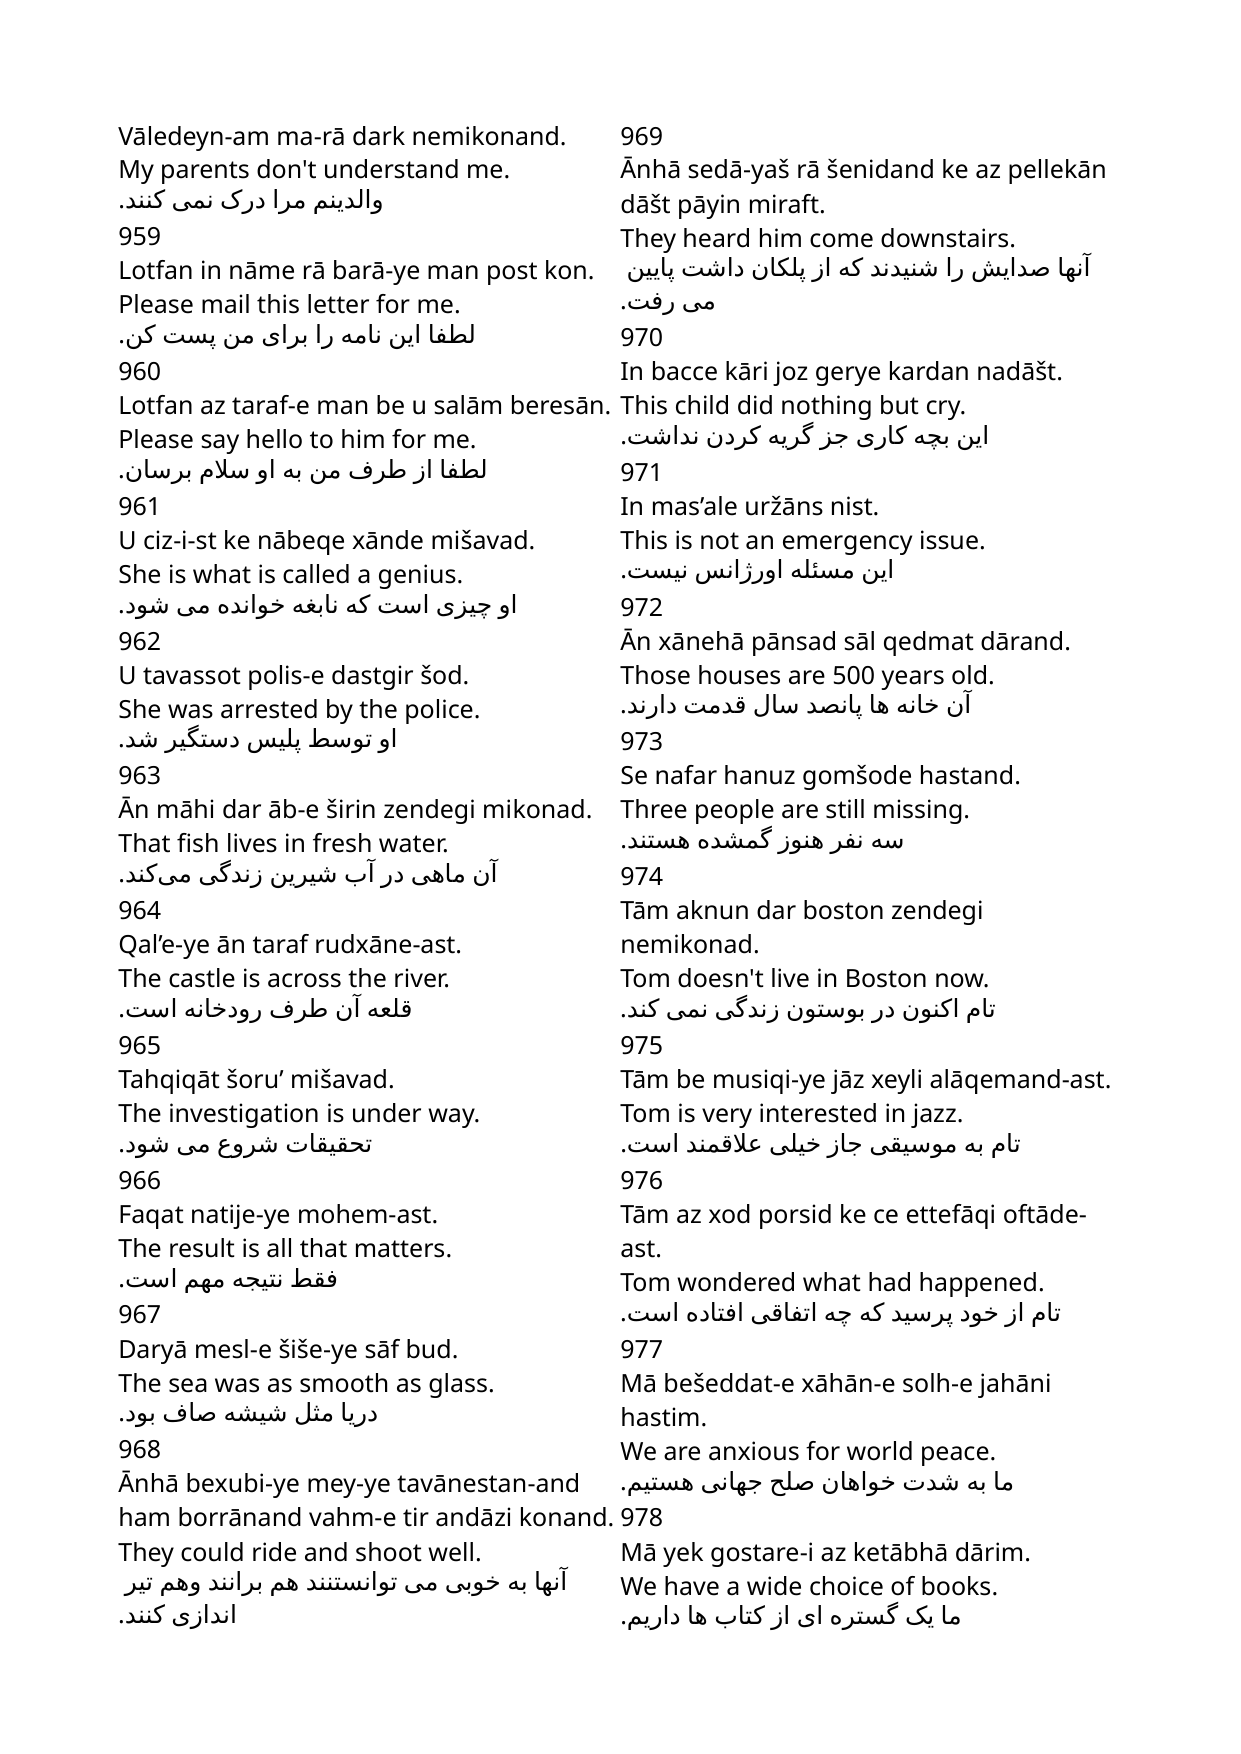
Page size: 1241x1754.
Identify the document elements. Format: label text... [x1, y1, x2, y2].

text Ān xāne‌hā pānsad sāl qedmat dārand. [620, 623, 1122, 657]
text سه نفر هنوز گمشده هستند. [620, 826, 1122, 859]
text 971 [620, 454, 1122, 488]
text Lotfan az taraf-e man be u salām beresān. [118, 388, 620, 422]
text Tām az xod porsid ke ce ettefāqi oftāde-ast. [620, 1196, 1122, 1264]
text We have a wide choice of books. [620, 1568, 1122, 1602]
text 964 [118, 893, 620, 927]
text 969 [620, 118, 1122, 152]
text She was arrested by the police. [118, 691, 620, 725]
text This is not an emergency issue. [620, 522, 1122, 557]
text 960 [118, 354, 620, 388]
text Daryā mesl-e šiše‌-ye sāf bud. [118, 1331, 620, 1365]
text ما یک گستره ای از کتاب ها داریم. [620, 1602, 1122, 1635]
text Tām aknun dar boston zendegi nemi‌konad. [620, 893, 1122, 961]
text Lotfan in nāme rā barā-ye man post kon. [118, 253, 620, 287]
text The investigation is under way. [118, 1096, 620, 1130]
text این بچه کاری جز گریه کردن نداشت. [620, 422, 1122, 454]
text تام اکنون در بوستون زندگی نمی کند. [620, 995, 1122, 1028]
text Faqat natije‌-ye mohem-ast. [118, 1196, 620, 1231]
text Se nafar hanuz gomšode hastand. [620, 758, 1122, 792]
text آنها به خوبی می توانستنند هم برانند وهم تیر اندازی کنند. [118, 1568, 620, 1633]
text 967 [118, 1297, 620, 1331]
text Please say hello to him for me. [118, 422, 620, 456]
text والدینم مرا درک نمی کنند. [118, 186, 620, 219]
text 966 [118, 1162, 620, 1196]
text این مسئله اورژانس نیست. [620, 557, 1122, 589]
text 978 [620, 1500, 1122, 1534]
text My parents don't understand me. [118, 152, 620, 186]
text تحقیقات شروع می شود. [118, 1130, 620, 1162]
text She is what is called a genius. [118, 557, 620, 591]
text The castle is across the river. [118, 961, 620, 995]
text In mas’ale uržāns nist. [620, 488, 1122, 522]
text 976 [620, 1162, 1122, 1196]
text 965 [118, 1028, 620, 1062]
text Please mail this letter for me. [118, 287, 620, 321]
text Tom doesn't live in Boston now. [620, 961, 1122, 995]
text Tahqiqāt šoru’ mi‌šavad. [118, 1062, 620, 1096]
text 962 [118, 623, 620, 657]
text 975 [620, 1028, 1122, 1062]
text Three people are still missing. [620, 792, 1122, 826]
text فقط نتیجه مهم است. [118, 1264, 620, 1297]
text Tām be musiqi-ye jāz xeyli alāqemand-ast. [620, 1062, 1122, 1096]
text دریا مثل شیشه صاف بود. [118, 1399, 620, 1432]
text In bacce kāri joz gerye kardan nadāšt. [620, 354, 1122, 388]
text 961 [118, 488, 620, 522]
text U tavassot polis-e dastgir šod. [118, 657, 620, 691]
text 963 [118, 758, 620, 792]
text او توسط پلیس دستگیر شد. [118, 725, 620, 758]
text آن ماهی در آب شیرین زندگی می‌کند. [118, 860, 620, 893]
text او چیزی است که نابغه خوانده می شود. [118, 591, 620, 623]
text Vāledeyn-am ma-rā dark nemi‌konand. [118, 118, 620, 152]
text This child did nothing but cry. [620, 388, 1122, 422]
text Ānhā sedā-yaš rā šenidand ke az pellekān dāšt pāyin mi‌raft. [620, 152, 1122, 220]
text 973 [620, 724, 1122, 758]
text ما به شدت خواهان صلح جهانی هستیم. [620, 1467, 1122, 1500]
text Ān māhi dar āb-e širin zendegi mi‌konad. [118, 792, 620, 826]
text 959 [118, 219, 620, 253]
text 977 [620, 1331, 1122, 1365]
text That fish lives in fresh water. [118, 826, 620, 860]
text تام از خود پرسید که چه اتفاقی افتاده است. [620, 1299, 1122, 1331]
text U ciz-i-st ke nābeqe xānde mi‌šavad. [118, 522, 620, 557]
text Tom wondered what had happened. [620, 1264, 1122, 1299]
text لطفا از طرف من به او سلام برسان. [118, 456, 620, 488]
text Mā yek gostare‌-i az ketāb‌hā dārim. [620, 1534, 1122, 1568]
text آنها صدایش را شنیدند که از پلکان داشت پایین می رفت. [620, 254, 1122, 319]
text We are anxious for world peace. [620, 1433, 1122, 1467]
text 968 [118, 1432, 620, 1466]
text لطفا این نامه را برای من پست کن. [118, 321, 620, 354]
text قلعه آن طرف رودخانه است. [118, 995, 620, 1028]
text They could ride and shoot well. [118, 1534, 620, 1568]
text Ānhā bexubi-ye mey-ye tavānestan‌-and ham borrānand vahm-e tir andāzi konand. [118, 1466, 620, 1534]
text 974 [620, 859, 1122, 893]
text Qal’e‌-ye ān taraf rudxāne-ast. [118, 927, 620, 961]
text تام به موسیقی جاز خیلی علاقمند است. [620, 1130, 1122, 1162]
text They heard him come downstairs. [620, 220, 1122, 254]
text Mā bešeddat-e xāhān-e solh-e jahāni hastim. [620, 1365, 1122, 1433]
text 970 [620, 319, 1122, 354]
text The result is all that matters. [118, 1231, 620, 1264]
text Those houses are 500 years old. [620, 657, 1122, 691]
text Tom is very interested in jazz. [620, 1096, 1122, 1130]
text The sea was as smooth as glass. [118, 1365, 620, 1399]
text 972 [620, 589, 1122, 623]
text آن خانه ها پانصد سال قدمت دارند. [620, 691, 1122, 724]
